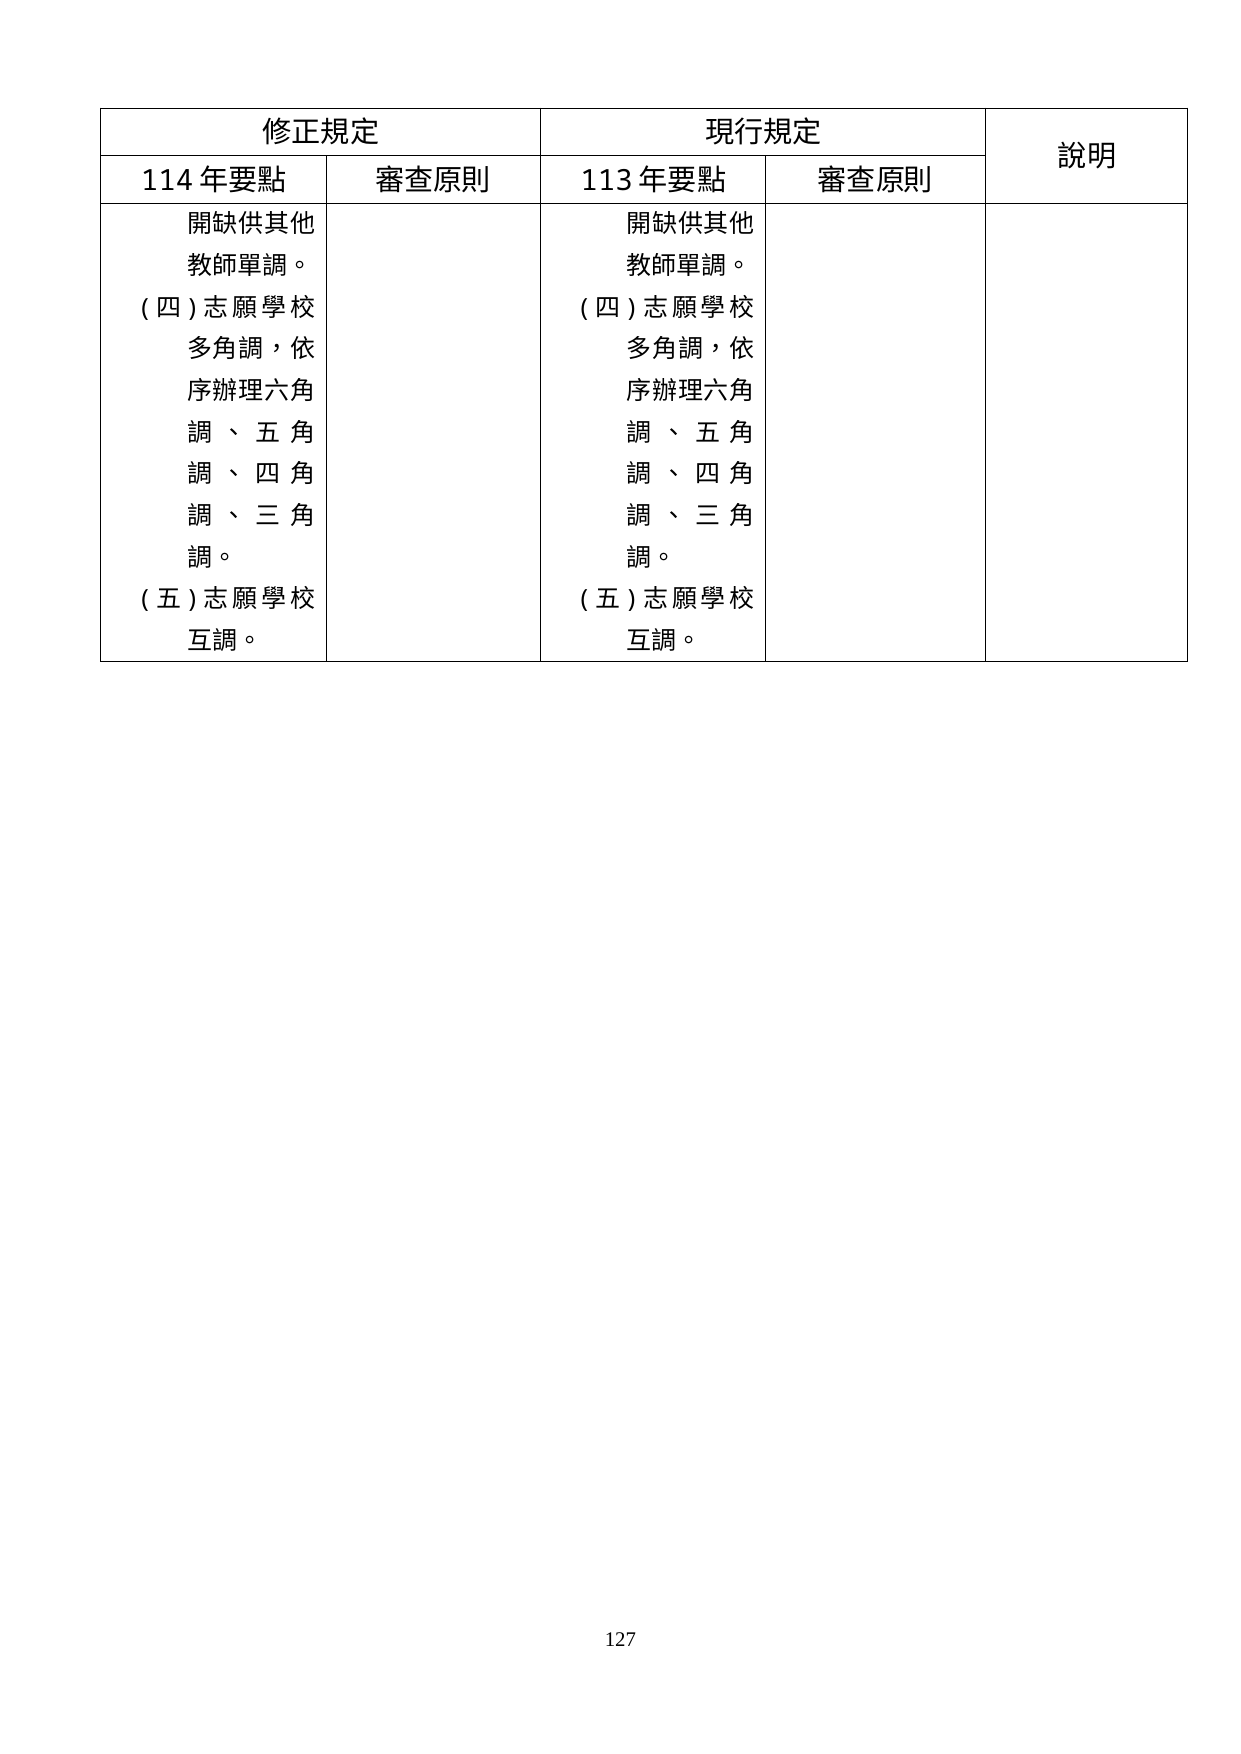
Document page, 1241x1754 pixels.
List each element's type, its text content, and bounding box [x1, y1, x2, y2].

table_cell [986, 204, 1187, 661]
table_cell 114年要點 [101, 156, 326, 203]
table_header 說明 [986, 109, 1187, 203]
table_cell 113年要點 [541, 156, 765, 203]
table_cell 開缺供其他教師單調。 (四)志願學校多角調，依序辦理六角調、五角調、四角調、三角調。 (五)志願學校互調。 [541, 204, 765, 661]
table_cell 審查原則 [766, 156, 985, 203]
table_cell 開缺供其他教師單調。 (四)志願學校多角調，依序辦理六角調、五角調、四角調、三角調。 (五)志願學校互調。 [101, 204, 326, 661]
table_cell 審查原則 [327, 156, 540, 203]
table_cell [766, 204, 985, 661]
table_header 現行規定 [541, 109, 985, 155]
table_cell [327, 204, 540, 661]
table_header 修正規定 [101, 109, 540, 155]
